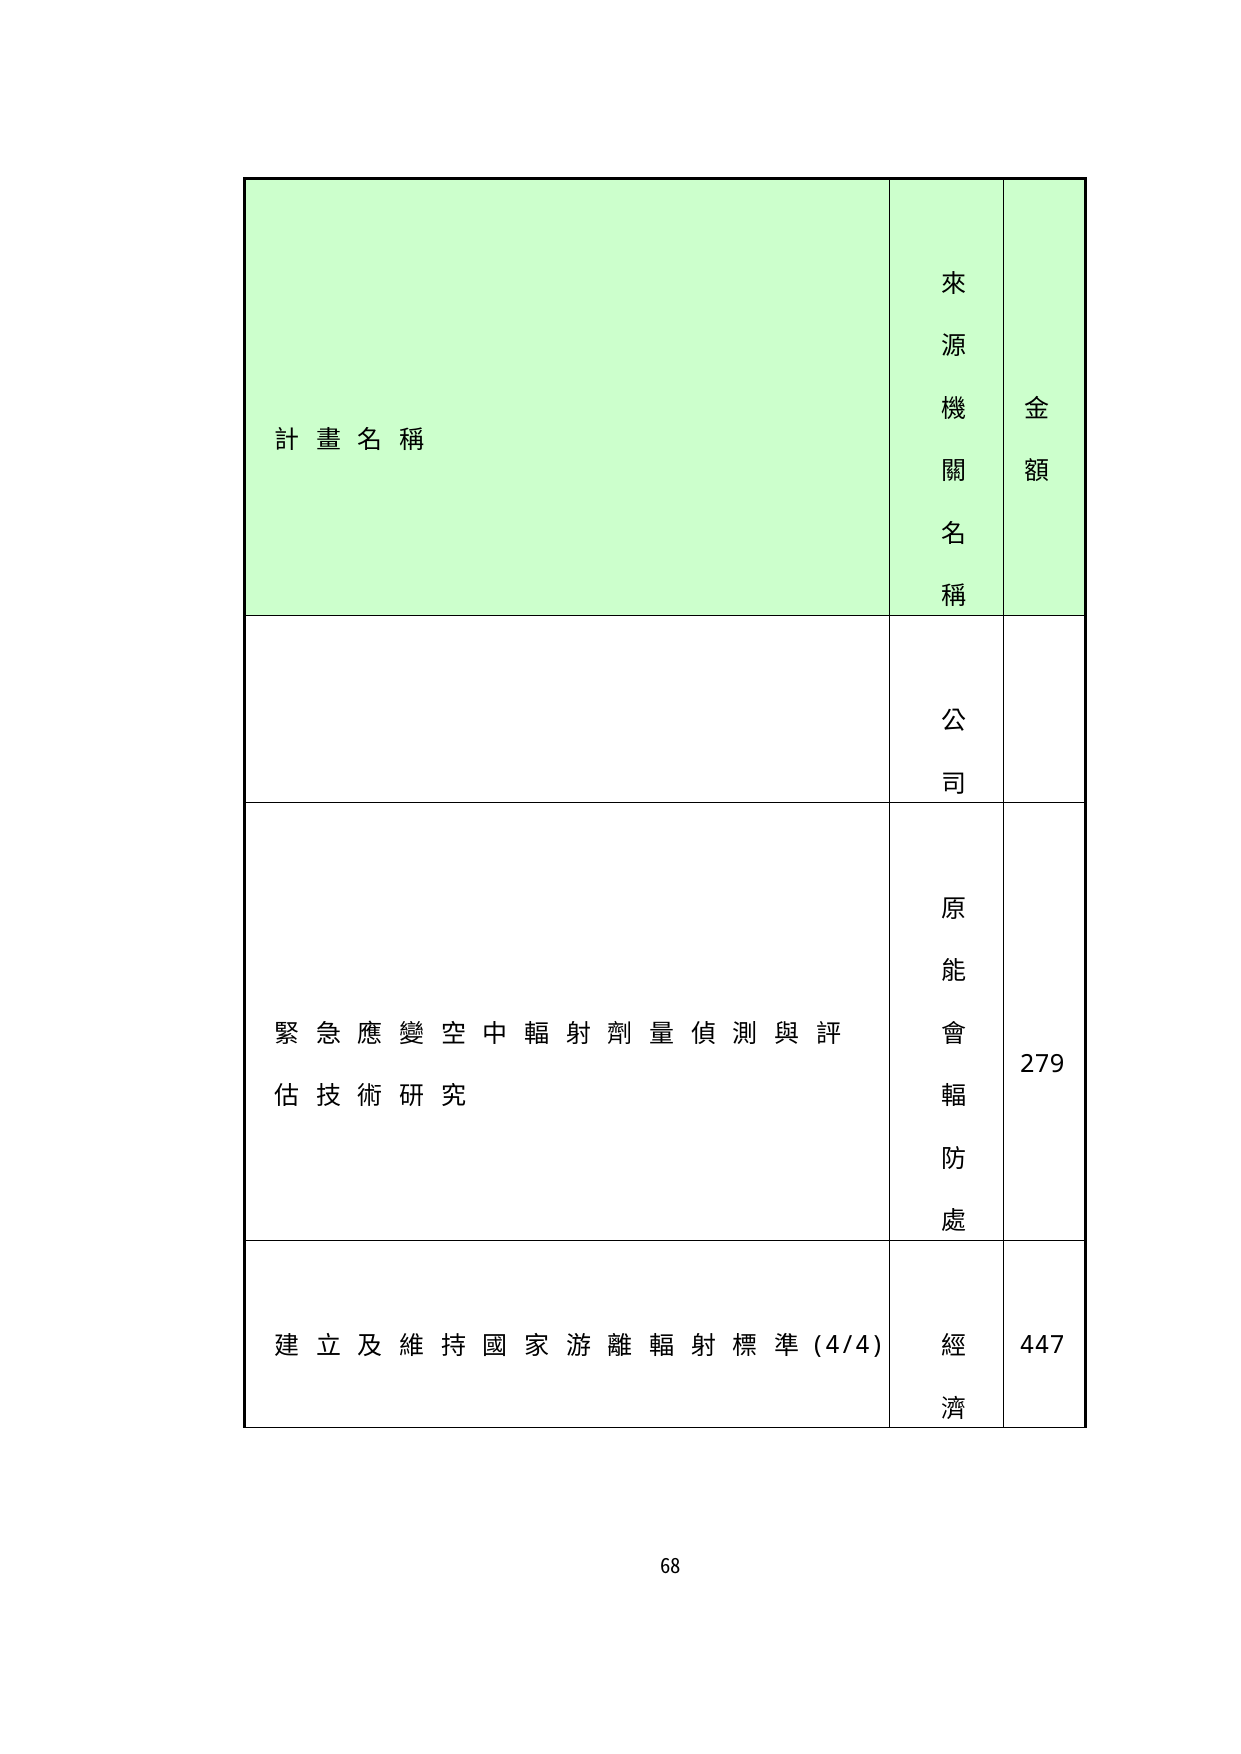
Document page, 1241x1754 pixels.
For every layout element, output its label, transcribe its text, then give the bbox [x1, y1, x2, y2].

table_header 來源機關名稱 [890, 180, 1003, 615]
table_cell 建立及維持國家游離輻射標準(4/4) [246, 1241, 889, 1427]
table_cell 447 [1004, 1241, 1084, 1427]
table_header 金額 [1004, 180, 1084, 615]
table_cell 緊急應變空中輻射劑量偵測與評估技術研究 [246, 803, 889, 1240]
table_cell 公司 [890, 616, 1003, 802]
table_cell [246, 616, 889, 802]
table_header 計畫名稱 [246, 180, 889, 615]
table_cell [1004, 616, 1084, 802]
table_cell 原能會 輻防處 [890, 803, 1003, 1240]
table_cell 279 [1004, 803, 1084, 1240]
table_cell 經濟 [890, 1241, 1003, 1427]
